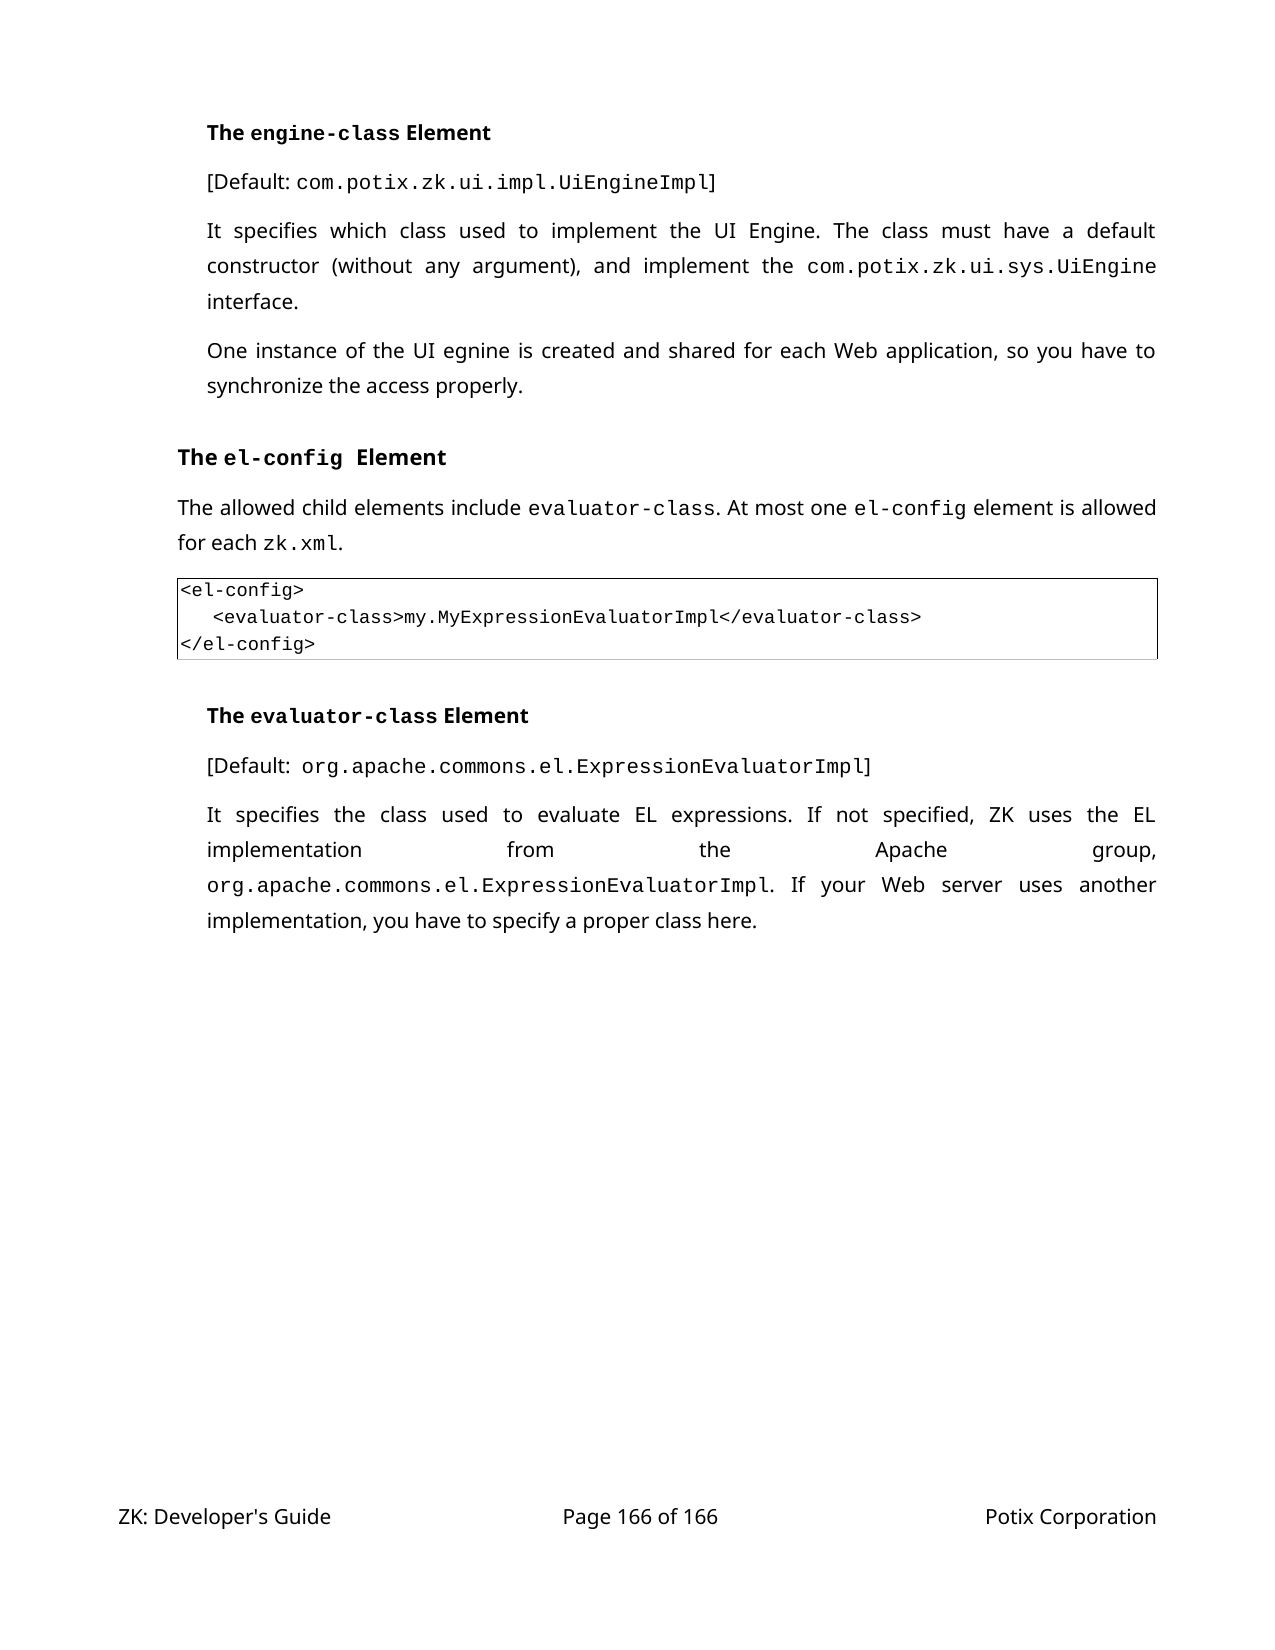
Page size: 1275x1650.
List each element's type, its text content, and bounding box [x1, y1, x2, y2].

text <el-config> [178, 579, 1157, 602]
subtitle The el-config Element [177, 442, 1157, 472]
text It specifies which class used to implement the UI Engine. The class must have a default constructor (without any argument), and implement the com.potix.zk.ui.sys.UiEngine interface. [207, 216, 1157, 315]
text <evaluator-class>my.MyExpressionEvaluatorImpl</evaluator-class> [178, 604, 1157, 629]
text One instance of the UI egnine is created and shared for each Web application, so you have to synchronize the access properly. [207, 336, 1157, 399]
text It specifies the class used to evaluate EL expressions. If not specified, ZK uses the EL implementation from the Apache group, org.apache.commons.el.ExpressionEvaluatorImpl. If your Web server uses another implementation, you have to specify a proper class here. [207, 800, 1157, 934]
text The allowed child elements include evaluator-class. At most one el-config element is allowed for each zk.xml. [177, 493, 1157, 557]
text </el-config> [178, 632, 1157, 659]
text [Default: org.apache.commons.el.ExpressionEvaluatorImpl] [207, 751, 1157, 779]
subtitle The engine-class Element [207, 118, 1157, 147]
subtitle The evaluator-class Element [207, 702, 1157, 730]
text [Default: com.potix.zk.ui.impl.UiEngineImpl] [207, 167, 1157, 196]
